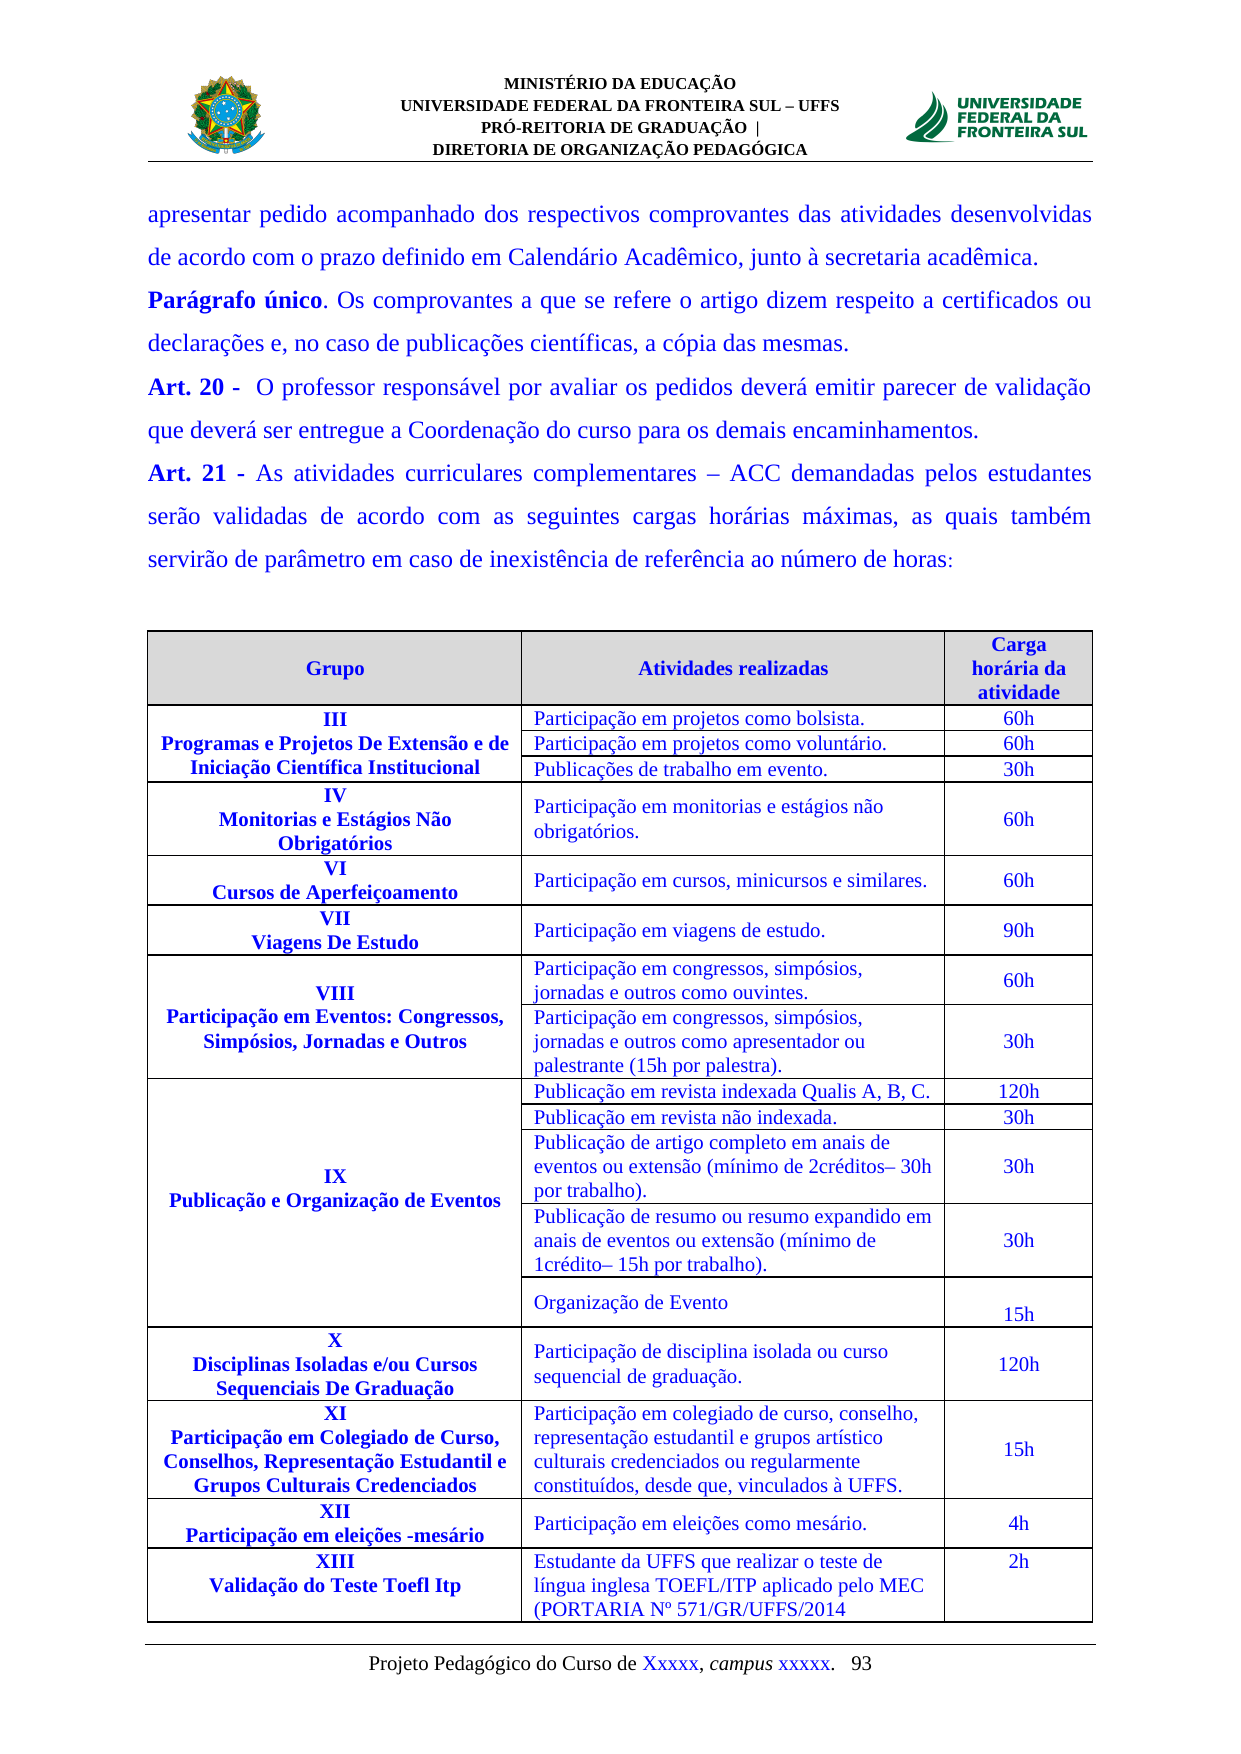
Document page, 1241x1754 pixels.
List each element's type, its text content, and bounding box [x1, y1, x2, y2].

table_cell 2h [945, 1549, 1092, 1621]
table_cell III Programas e Projetos De Extensão e de Iniciação Científica Institucional [148, 706, 521, 781]
table_cell 60h [945, 783, 1092, 855]
table_cell 60h [945, 956, 1092, 1004]
table_cell Publicação em revista indexada Qualis A, B, C. [522, 1079, 944, 1103]
table_cell 60h [945, 706, 1092, 730]
table_cell Publicações de trabalho em evento. [522, 757, 944, 781]
table_cell Participação em monitorias e estágios não obrigatórios. [522, 783, 944, 855]
table_cell X Disciplinas Isoladas e/ou Cursos Sequenciais De Graduação [148, 1328, 521, 1400]
table_cell Participação em eleições como mesário. [522, 1499, 944, 1547]
picture [187, 76, 265, 154]
table_cell Publicação de artigo completo em anais de eventos ou extensão (mínimo de 2créditos– 30h por trabalho). [522, 1130, 944, 1202]
table_cell Estudante da UFFS que realizar o teste de língua inglesa TOEFL/ITP aplicado pelo MEC (PORTARIA Nº 571/GR/UFFS/2014 [522, 1549, 944, 1621]
table_cell Participação em congressos, simpósios, jornadas e outros como ouvintes. [522, 956, 944, 1004]
table_cell Participação em viagens de estudo. [522, 906, 944, 954]
table_cell 60h [945, 856, 1092, 904]
table_cell VII Viagens De Estudo [148, 906, 521, 954]
text Art. 21 - As atividades curriculares complementares – ACC demandadas pelos estudantes serão validadas de acordo com as seguintes cargas horárias máximas, as quais também servirão de parâmetro em caso de inexistência de referência ao número de horas: [148, 458, 1093, 573]
text apresentar pedido acompanhado dos respectivos comprovantes das atividades desenvolvidas de acordo com o prazo definido em Calendário Acadêmico, junto à secretaria acadêmica. [148, 199, 1093, 271]
table_header Grupo [148, 632, 521, 704]
table_cell Participação em projetos como bolsista. [522, 706, 944, 730]
table_cell 120h [945, 1079, 1092, 1103]
table_cell Participação em cursos, minicursos e similares. [522, 856, 944, 904]
table_cell 30h [945, 1130, 1092, 1202]
text Art. 20 - O professor responsável por avaliar os pedidos deverá emitir parecer de validação que deverá ser entregue a Coordenação do curso para os demais encaminhamentos. [148, 372, 1093, 443]
table_cell Participação em projetos como voluntário. [522, 731, 944, 755]
text Parágrafo único. Os comprovantes a que se refere o artigo dizem respeito a certificados ou declarações e, no caso de publicações científicas, a cópia das mesmas. [148, 285, 1093, 357]
table_cell IV Monitorias e Estágios Não Obrigatórios [148, 783, 521, 855]
table_cell Participação de disciplina isolada ou curso sequencial de graduação. [522, 1328, 944, 1400]
table_cell 15h [945, 1401, 1092, 1497]
table_cell Organização de Evento [522, 1278, 944, 1326]
table_cell Participação em congressos, simpósios, jornadas e outros como apresentador ou palestrante (15h por palestra). [522, 1005, 944, 1077]
table_cell 120h [945, 1328, 1092, 1400]
table_cell Publicação de resumo ou resumo expandido em anais de eventos ou extensão (mínimo de 1crédito– 15h por trabalho). [522, 1204, 944, 1276]
table_cell IX Publicação e Organização de Eventos [148, 1079, 521, 1326]
table_cell Participação em colegiado de curso, conselho, representação estudantil e grupos artístico culturais credenciados ou regularmente constituídos, desde que, vinculados à UFFS. [522, 1401, 944, 1497]
table_cell 60h [945, 731, 1092, 755]
table_cell 4h [945, 1499, 1092, 1547]
picture [903, 90, 1090, 146]
table_cell VIII Participação em Eventos: Congressos, Simpósios, Jornadas e Outros [148, 956, 521, 1077]
table_cell XIII Validação do Teste Toefl Itp [148, 1549, 521, 1621]
table_cell 30h [945, 1005, 1092, 1077]
table_cell 30h [945, 757, 1092, 781]
table_cell 15h [945, 1278, 1092, 1326]
table_cell 30h [945, 1204, 1092, 1276]
table_cell Publicação em revista não indexada. [522, 1105, 944, 1129]
table_header Carga horária da atividade [945, 632, 1092, 704]
table_cell XII Participação em eleições -mesário [148, 1499, 521, 1547]
table_cell 30h [945, 1105, 1092, 1129]
table_cell 90h [945, 906, 1092, 954]
table_header Atividades realizadas [522, 632, 944, 704]
table_cell VI Cursos de Aperfeiçoamento [148, 856, 521, 904]
table_cell XI Participação em Colegiado de Curso, Conselhos, Representação Estudantil e Grupos Culturais Credenciados [148, 1401, 521, 1497]
